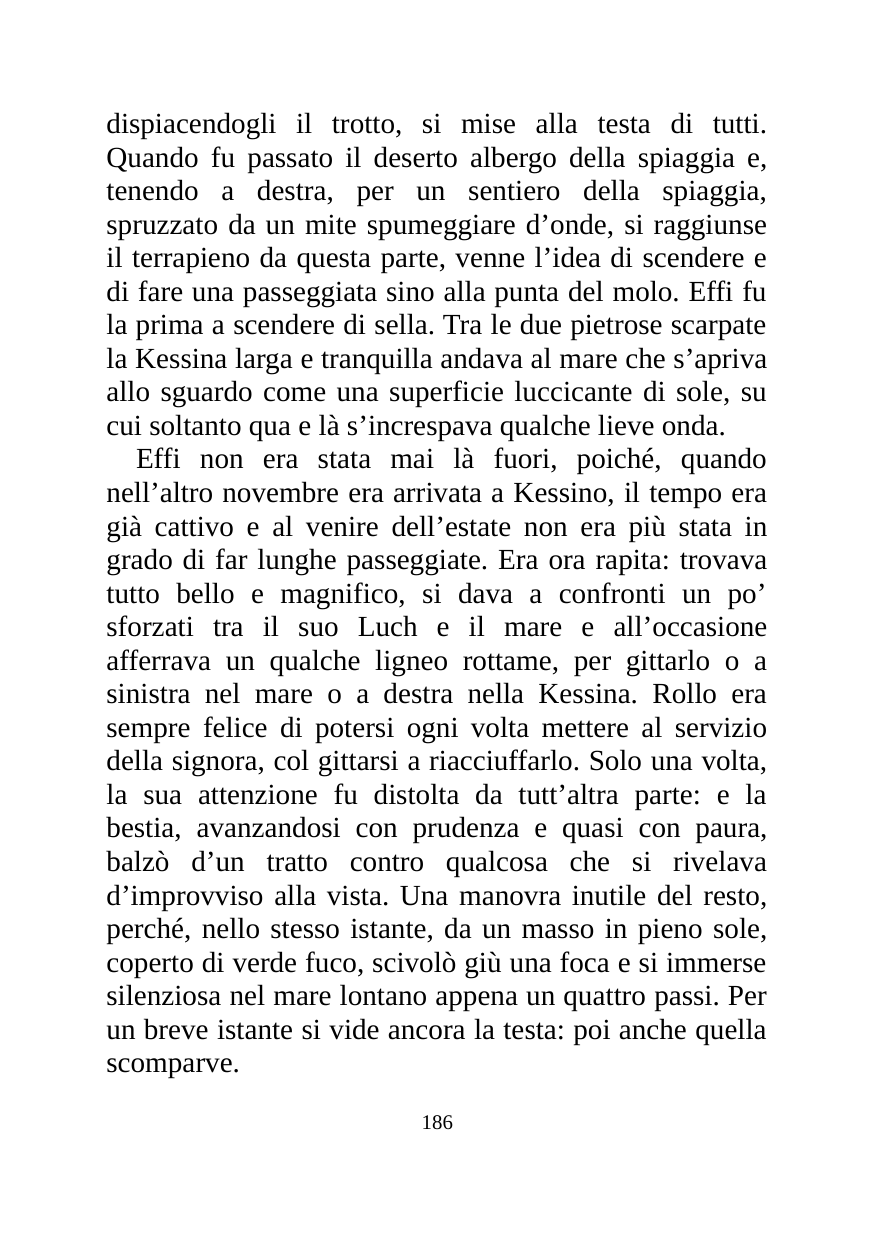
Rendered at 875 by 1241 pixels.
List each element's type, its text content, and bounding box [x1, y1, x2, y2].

text Effi non era stata mai là fuori, poiché, quando nell’altro novembre era arrivata a Kessino, il tempo era già cattivo e al venire dell’estate non era più stata in grado di far lunghe passeggiate. Era ora rapita: trovava tutto bello e magnifico, si dava a confronti un po’ sforzati tra il suo Luch e il mare e all’occasione afferrava un qualche ligneo rottame, per gittarlo o a sinistra nel mare o a destra nella Kessina. Rollo era sempre felice di potersi ogni volta mettere al servizio della signora, col gittarsi a riacciuffarlo. Solo una volta, la sua attenzione fu distolta da tutt’altra parte: e la bestia, avanzandosi con prudenza e quasi con paura, balzò d’un tratto contro qualcosa che si rivelava d’improvviso alla vista. Una manovra inutile del resto, perché, nello stesso istante, da un masso in pieno sole, coperto di verde fuco, scivolò giù una foca e si immerse silenziosa nel mare lontano appena un quattro passi. Per un breve istante si vide ancora la testa: poi anche quella scomparve. [106, 442, 768, 1079]
text dispiacendogli il trotto, si mise alla testa di tutti. Quando fu passato il deserto albergo della spiaggia e, tenendo a destra, per un sentiero della spiaggia, spruzzato da un mite spumeggiare d’onde, si raggiunse il terrapieno da questa parte, venne l’idea di scendere e di fare una passeggiata sino alla punta del molo. Effi fu la prima a scendere di sella. Tra le due pietrose scarpate la Kessina larga e tranquilla andava al mare che s’apriva allo sguardo come una superficie luccicante di sole, su cui soltanto qua e là s’increspava qualche lieve onda. [106, 106, 768, 442]
